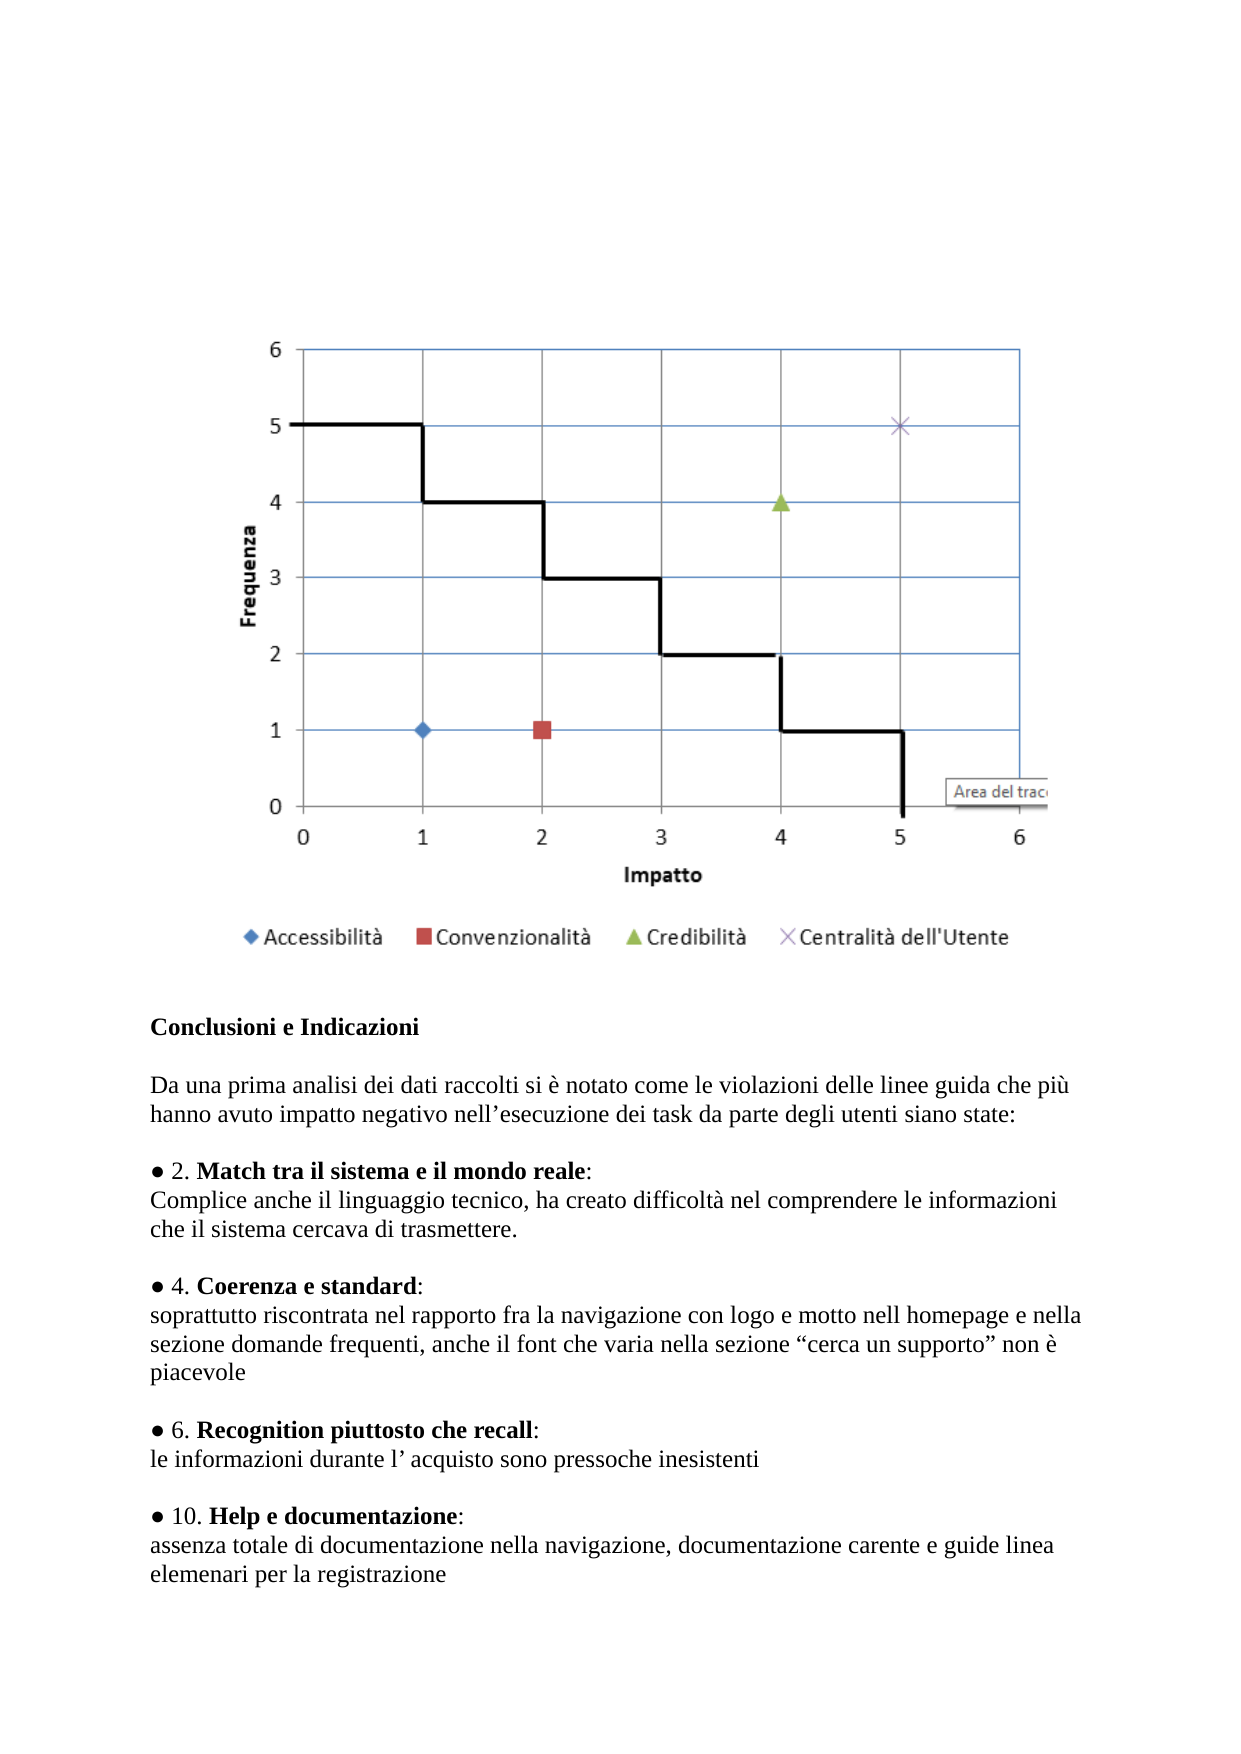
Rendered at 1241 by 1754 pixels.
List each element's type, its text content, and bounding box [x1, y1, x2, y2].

text ● 2. Match tra il sistema e il mondo reale: [150, 1156, 1090, 1185]
text le informazioni durante l’ acquisto sono pressoche inesistenti [150, 1444, 1090, 1472]
picture [192, 321, 1048, 971]
text assenza totale di documentazione nella navigazione, documentazione carente e guide linea elemenari per la registrazione [150, 1530, 1090, 1587]
text ● 10. Help e documentazione: [150, 1501, 1090, 1530]
text Complice anche il linguaggio tecnico, ha creato difficoltà nel comprendere le informazioni che il sistema cercava di trasmettere. [150, 1185, 1090, 1242]
text Conclusioni e Indicazioni [150, 1012, 1090, 1041]
text ● 4. Coerenza e standard: [150, 1271, 1090, 1300]
text ● 6. Recognition piuttosto che recall: [150, 1415, 1090, 1444]
text Da una prima analisi dei dati raccolti si è notato come le violazioni delle linee guida che più hanno avuto impatto negativo nell’esecuzione dei task da parte degli utenti siano state: [150, 1070, 1090, 1127]
text soprattutto riscontrata nel rapporto fra la navigazione con logo e motto nell homepage e nella sezione domande frequenti, anche il font che varia nella sezione “cerca un supporto” non è piacevole [150, 1300, 1090, 1386]
